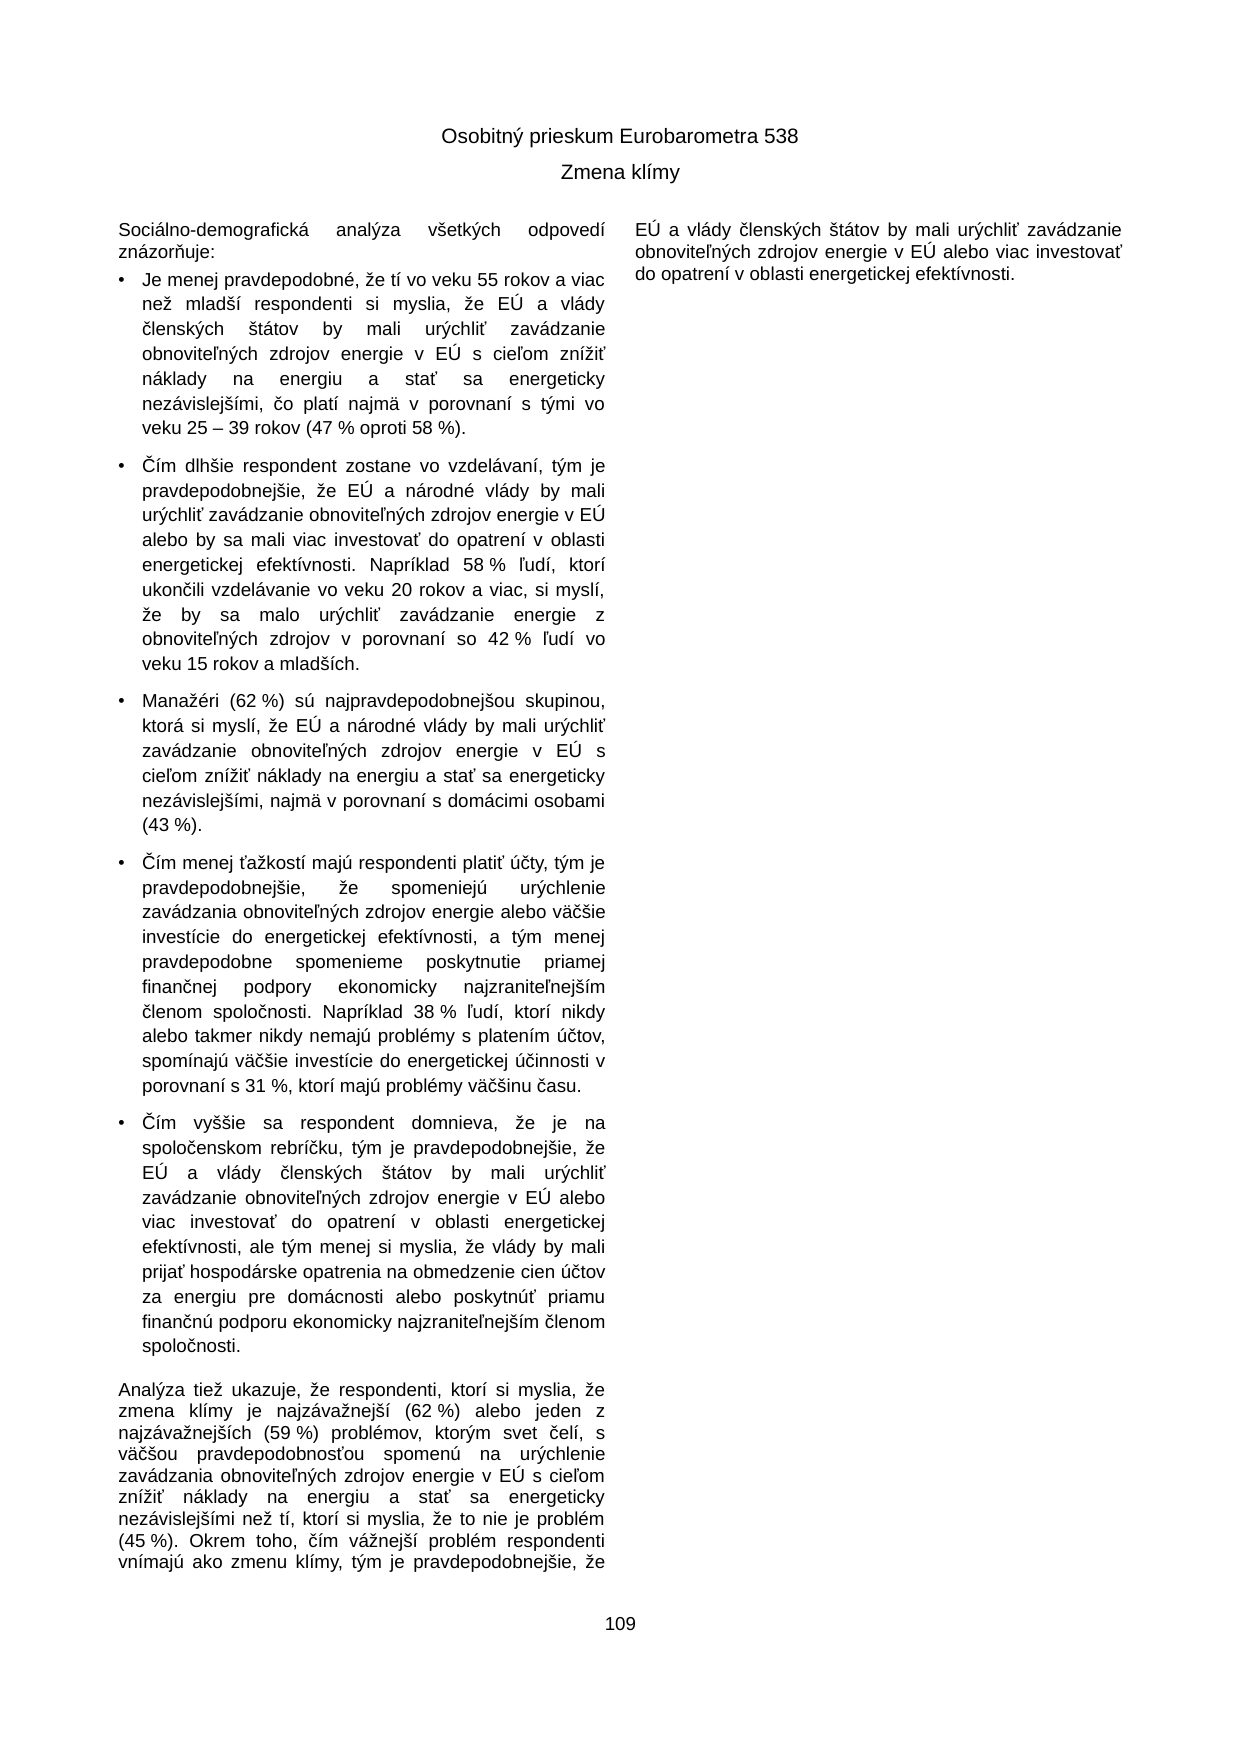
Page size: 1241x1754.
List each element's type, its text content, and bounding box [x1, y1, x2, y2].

text Sociálno-demografická analýza všetkých odpovedí znázorňuje: [118, 219, 605, 262]
list Čím dlhšie respondent zostane vo vzdelávaní, tým je pravdepodobnejšie, že EÚ a národné vlády by mali urýchliť zavádzanie obnoviteľných zdrojov energie v EÚ alebo by sa mali viac investovať do opatrení v oblasti energetickej efektívnosti. Napríklad 58 % ľudí, ktorí ukončili vzdelávanie vo veku 20 rokov a viac, si myslí, že by sa malo urýchliť zavádzanie energie z obnoviteľných zdrojov v porovnaní so 42 % ľudí vo veku 15 rokov a mladších. [118, 454, 605, 674]
text Analýza tiež ukazuje, že respondenti, ktorí si myslia, že zmena klímy je najzávažnejší (62 %) alebo jeden z najzávažnejších (59 %) problémov, ktorým svet čelí, s väčšou pravdepodobnosťou spomenú na urýchlenie zavádzania obnoviteľných zdrojov energie v EÚ s cieľom znížiť náklady na energiu a stať sa energeticky nezávislejšími než tí, ktorí si myslia, že to nie je problém (45 %). Okrem toho, čím vážnejší problém respondenti vnímajú ako zmenu klímy, tým je pravdepodobnejšie, že [118, 1378, 605, 1573]
list Je menej pravdepodobné, že tí vo veku 55 rokov a viac než mladší respondenti si myslia, že EÚ a vlády členských štátov by mali urýchliť zavádzanie obnoviteľných zdrojov energie v EÚ s cieľom znížiť náklady na energiu a stať sa energeticky nezávislejšími, čo platí najmä v porovnaní s tými vo veku 25 – 39 rokov (47 % oproti 58 %). [118, 268, 605, 439]
list Manažéri (62 %) sú najpravdepodobnejšou skupinou, ktorá si myslí, že EÚ a národné vlády by mali urýchliť zavádzanie obnoviteľných zdrojov energie v EÚ s cieľom znížiť náklady na energiu a stať sa energeticky nezávislejšími, najmä v porovnaní s domácimi osobami (43 %). [118, 690, 605, 836]
list Čím vyššie sa respondent domnieva, že je na spoločenskom rebríčku, tým je pravdepodobnejšie, že EÚ a vlády členských štátov by mali urýchliť zavádzanie obnoviteľných zdrojov energie v EÚ alebo viac investovať do opatrení v oblasti energetickej efektívnosti, ale tým menej si myslia, že vlády by mali prijať hospodárske opatrenia na obmedzenie cien účtov za energiu pre domácnosti alebo poskytnúť priamu finančnú podporu ekonomicky najzraniteľnejším členom spoločnosti. [118, 1112, 605, 1357]
text EÚ a vlády členských štátov by mali urýchliť zavádzanie obnoviteľných zdrojov energie v EÚ alebo viac investovať do opatrení v oblasti energetickej efektívnosti. [635, 219, 1122, 284]
list Čím menej ťažkostí majú respondenti platiť účty, tým je pravdepodobnejšie, že spomeniejú urýchlenie zavádzania obnoviteľných zdrojov energie alebo väčšie investície do energetickej efektívnosti, a tým menej pravdepodobne spomenieme poskytnutie priamej finančnej podpory ekonomicky najzraniteľnejším členom spoločnosti. Napríklad 38 % ľudí, ktorí nikdy alebo takmer nikdy nemajú problémy s platením účtov, spomínajú väčšie investície do energetickej účinnosti v porovnaní s 31 %, ktorí majú problémy väčšinu času. [118, 852, 605, 1096]
